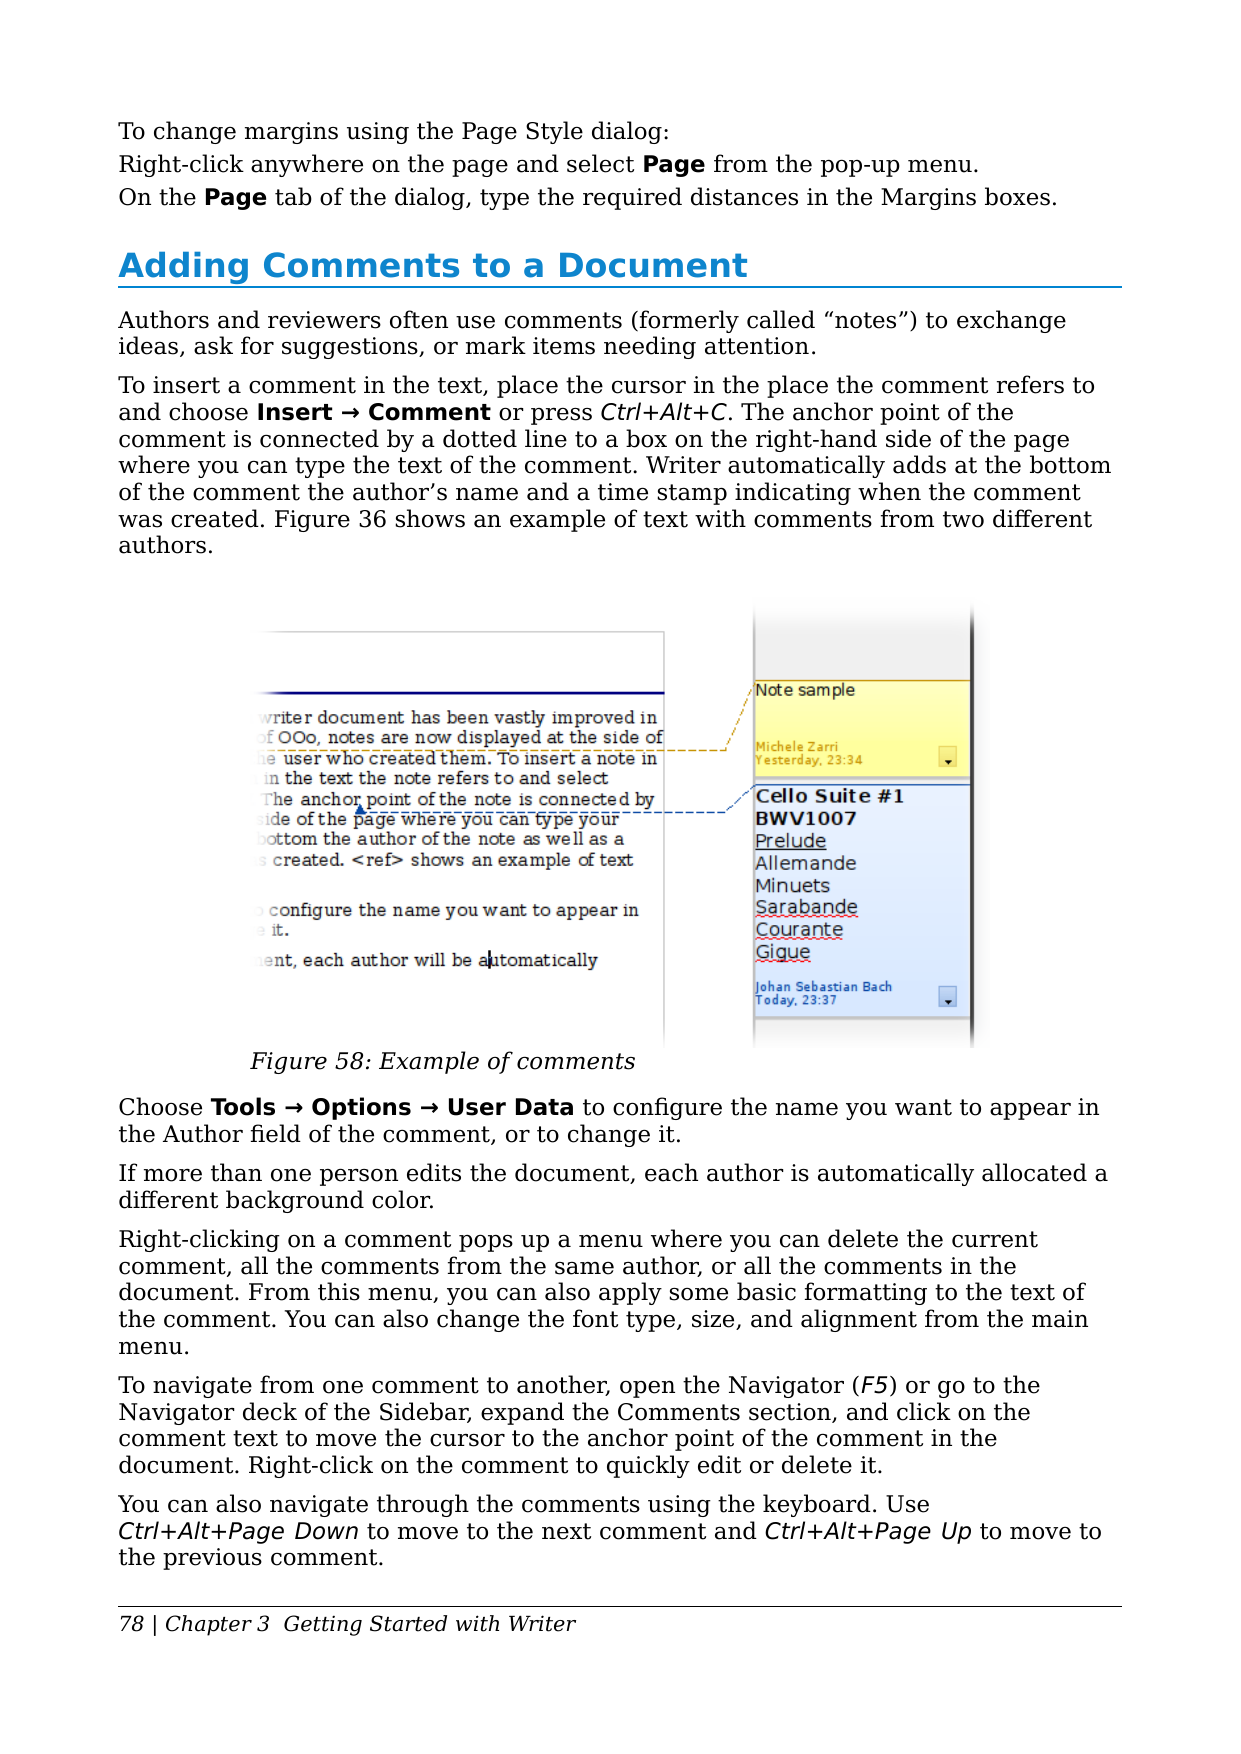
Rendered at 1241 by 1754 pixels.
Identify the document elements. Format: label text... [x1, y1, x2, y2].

text Authors and reviewers often use comments (formerly called “notes”) to exchange ideas, ask for suggestions, or mark items needing attention. [118, 307, 1122, 360]
text Right-click anywhere on the page and select Page from the pop-up menu. [118, 151, 1122, 178]
text Choose Tools → Options → User Data to configure the name you want to appear in the Author field of the comment, or to change it. [118, 1094, 1122, 1148]
text On the Page tab of the dialog, type the required distances in the Margins boxes. [118, 184, 1122, 211]
text Right-clicking on a comment pops up a menu where you can delete the current comment, all the comments from the same author, or all the comments in the document. From this menu, you can also apply some basic formatting to the text of the comment. You can also change the font type, size, and alignment from the main menu. [118, 1226, 1122, 1359]
picture [250, 597, 990, 1048]
text To insert a comment in the text, place the cursor in the place the comment refers to and choose Insert → Comment or press Ctrl+Alt+C. The anchor point of the comment is connected by a dotted line to a box on the right-hand side of the page where you can type the text of the comment. Writer automatically adds at the bottom of the comment the author’s name and a time stamp indicating when the comment was created. Figure 36 shows an example of text with comments from two different authors. [118, 373, 1122, 559]
subtitle Adding Comments to a Document [118, 247, 1122, 286]
text You can also navigate through the comments using the keyboard. Use Ctrl+Alt+Page Down to move to the next comment and Ctrl+Alt+Page Up to move to the previous comment. [118, 1491, 1122, 1571]
text To navigate from one comment to another, open the Navigator (F5) or go to the Navigator deck of the Sidebar, expand the Comments section, and click on the comment text to move the cursor to the anchor point of the comment in the document. Right-click on the comment to quickly edit or delete it. [118, 1372, 1122, 1479]
text [250, 584, 990, 597]
list To change margins using the Page Style dialog: [118, 118, 1122, 145]
text If more than one person edits the document, each author is automatically allocated a different background color. [118, 1160, 1122, 1214]
text Figure 58: Example of comments [250, 1048, 990, 1074]
